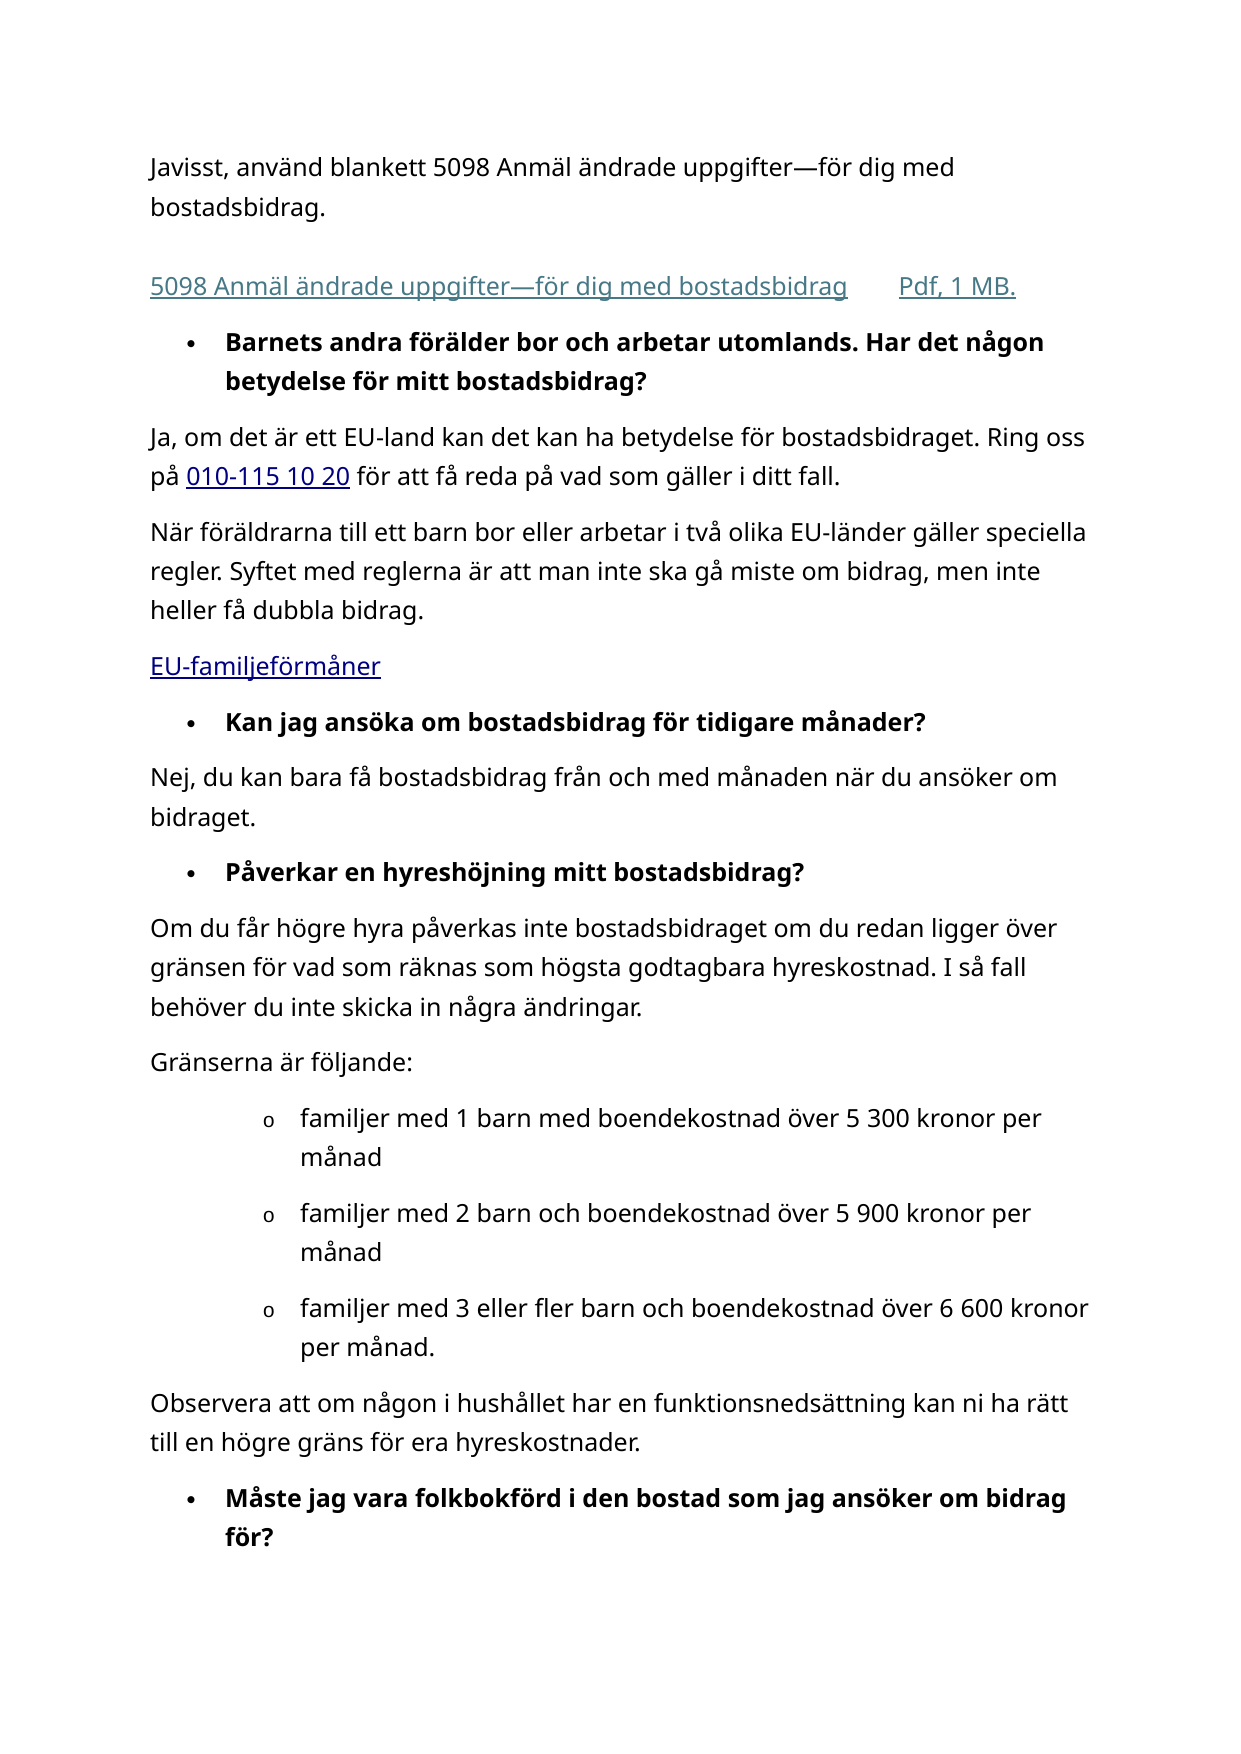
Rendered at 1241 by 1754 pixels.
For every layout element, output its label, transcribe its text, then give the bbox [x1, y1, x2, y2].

list Barnets andra förälder bor och arbetar utomlands. Har det någon betydelse för mitt bostadsbidrag? [187, 324, 1090, 397]
text Ja, om det är ett EU‑land kan det kan ha betydelse för bostadsbidraget. Ring oss på 010‑115 10 20 för att få reda på vad som gäller i ditt fall. [150, 419, 1090, 492]
text 5098 Anmäl ändrade uppgifter—för dig med bostadsbidragPdf, 1 MB. [150, 245, 1090, 302]
list familjer med 2 barn och boendekostnad över 5 900 kronor per månad [262, 1196, 1090, 1269]
list familjer med 3 eller fler barn och boendekostnad över 6 600 kronor per månad. [262, 1291, 1090, 1364]
list Kan jag ansöka om bostadsbidrag för tidigare månader? [187, 704, 1090, 738]
list Måste jag vara folkbokförd i den bostad som jag ansöker om bidrag för? [187, 1481, 1090, 1554]
text Nej, du kan bara få bostadsbidrag från och med månaden när du ansöker om bidraget. [150, 760, 1090, 833]
list familjer med 1 barn med boendekostnad över 5 300 kronor per månad [262, 1101, 1090, 1174]
text Javisst, använd blankett 5098 Anmäl ändrade uppgifter—för dig med bostadsbidrag. [150, 150, 1090, 223]
list Påverkar en hyreshöjning mitt bostadsbidrag? [187, 855, 1090, 889]
text Om du får högre hyra påverkas inte bostadsbidraget om du redan ligger över gränsen för vad som räknas som högsta godtagbara hyreskostnad. I så fall behöver du inte skicka in några ändringar. [150, 911, 1090, 1023]
text Observera att om någon i hushållet har en funktionsnedsättning kan ni ha rätt till en högre gräns för era hyreskostnader. [150, 1386, 1090, 1459]
text EU-familjeförmåner [150, 648, 1090, 682]
text Gränserna är följande: [150, 1045, 1090, 1079]
text När föräldrarna till ett barn bor eller arbetar i två olika EU-länder gäller speciella regler. Syftet med reglerna är att man inte ska gå miste om bidrag, men inte heller få dubbla bidrag. [150, 514, 1090, 627]
